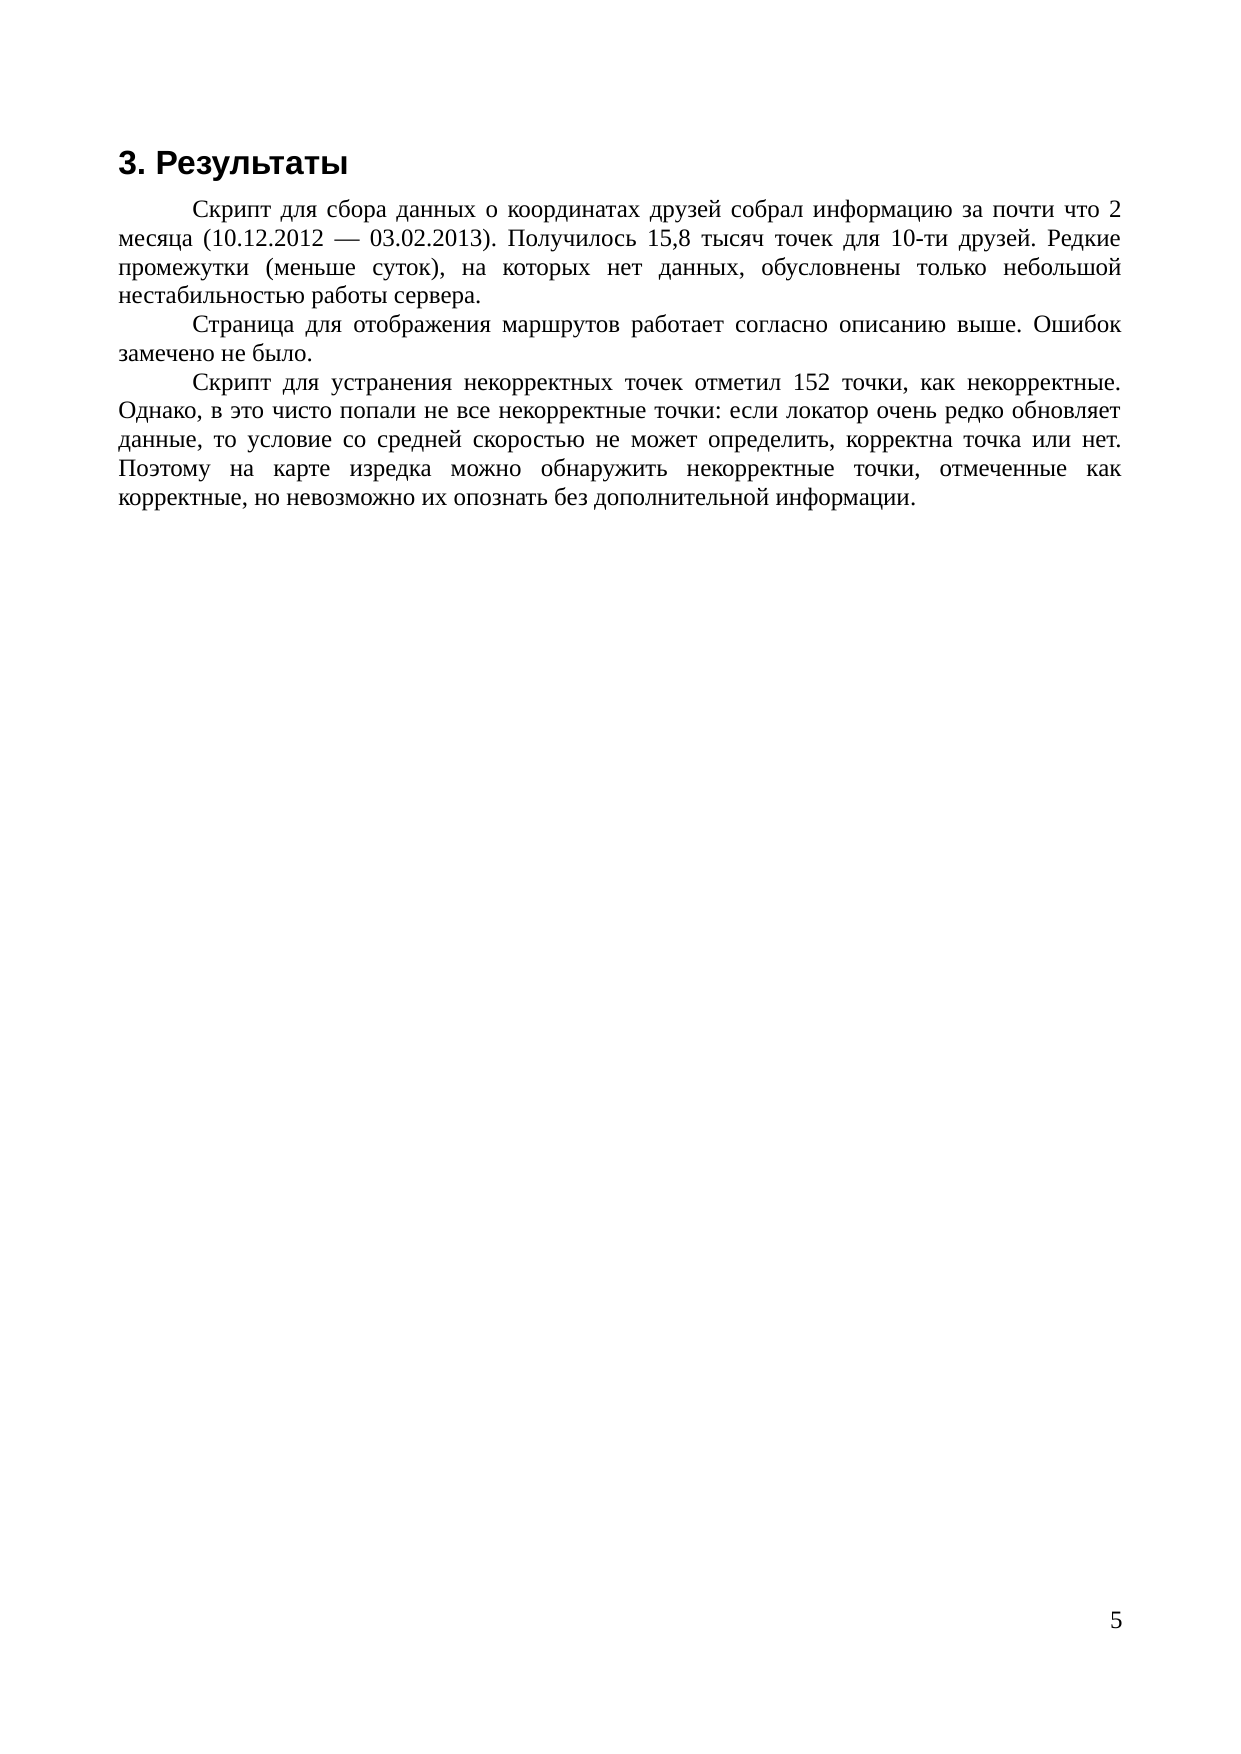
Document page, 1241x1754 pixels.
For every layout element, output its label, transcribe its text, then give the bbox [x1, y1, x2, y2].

text Страница для отображения маршрутов работает согласно описанию выше. Ошибок замечено не было. [118, 309, 1122, 367]
subtitle 3. Результаты [118, 143, 1122, 182]
text Скрипт для устранения некорректных точек отметил 152 точки, как некорректные. Однако, в это чисто попали не все некорректные точки: если локатор очень редко обновляет данные, то условие со средней скоростью не может определить, корректна точка или нет. Поэтому на карте изредка можно обнаружить некорректные точки, отмеченные как корректные, но невозможно их опознать без дополнительной информации. [118, 367, 1122, 511]
text Скрипт для сбора данных о координатах друзей собрал информацию за почти что 2 месяца (10.12.2012 — 03.02.2013). Получилось 15,8 тысяч точек для 10-ти друзей. Редкие промежутки (меньше суток), на которых нет данных, обусловнены только небольшой нестабильностью работы сервера. [118, 194, 1122, 309]
